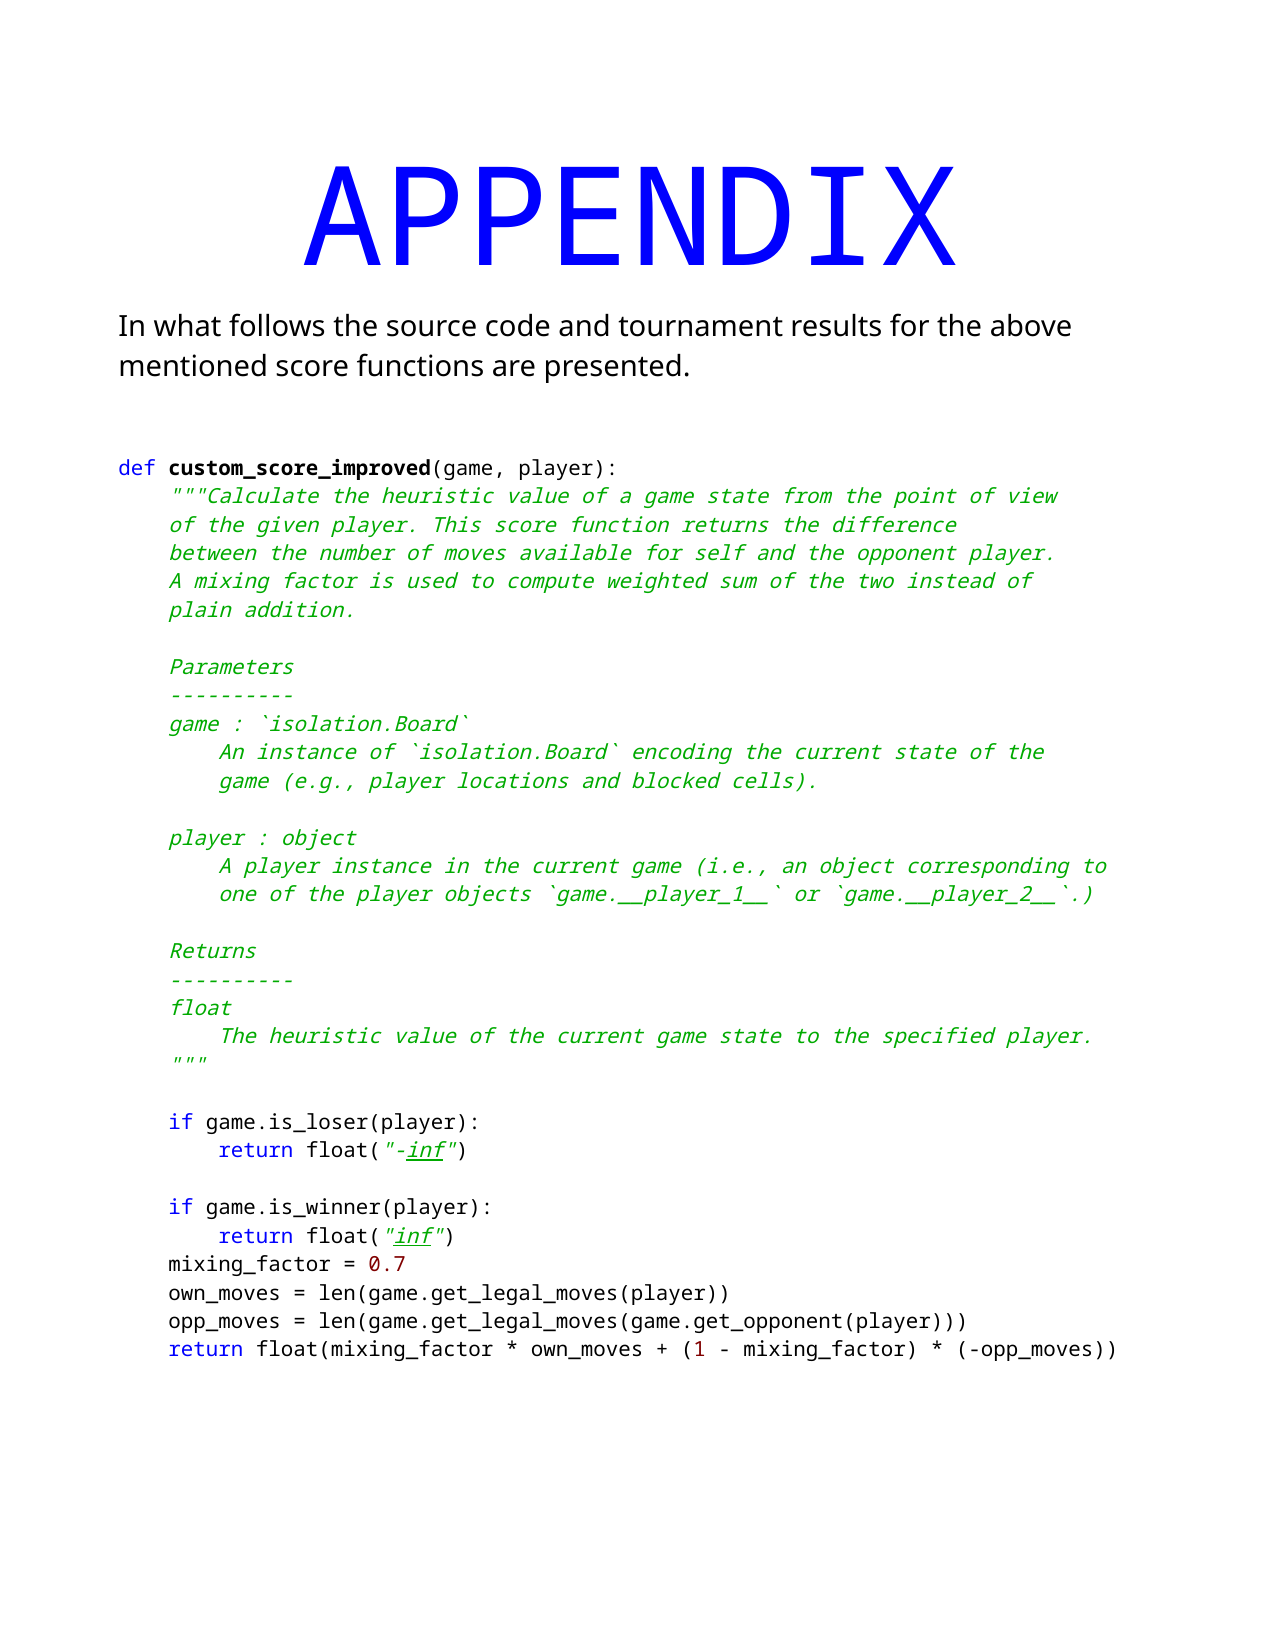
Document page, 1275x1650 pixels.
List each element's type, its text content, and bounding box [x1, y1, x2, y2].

text opp_moves = len(game.get_legal_moves(game.get_opponent(player))) [118, 1306, 1157, 1334]
text In what follows the source code and tournament results for the above mentioned score functions are presented. [118, 305, 1157, 385]
text """Calculate the heuristic value of a game state from the point of view [118, 481, 1157, 510]
text A mixing factor is used to compute weighted sum of the two instead of [118, 567, 1157, 595]
text ---------- [118, 965, 1157, 993]
text own_moves = len(game.get_legal_moves(player)) [118, 1278, 1157, 1306]
text def custom_score_improved(game, player): [118, 453, 1157, 481]
text ---------- [118, 680, 1157, 709]
text An instance of `isolation.Board` encoding the current state of the [118, 737, 1157, 766]
text if game.is_loser(player): [118, 1107, 1157, 1135]
text between the number of moves available for self and the opponent player. [118, 538, 1157, 567]
text mixing_factor = 0.7 [118, 1249, 1157, 1278]
text Parameters [118, 652, 1157, 680]
text if game.is_winner(player): [118, 1192, 1157, 1221]
text return float("-inf") [118, 1135, 1157, 1164]
text player : object [118, 823, 1157, 851]
text return float("inf") [118, 1221, 1157, 1249]
text float [118, 993, 1157, 1022]
text return float(mixing_factor * own_moves + (1 - mixing_factor) * (-opp_moves)) [118, 1334, 1157, 1363]
text A player instance in the current game (i.e., an object corresponding to [118, 851, 1157, 879]
text plain addition. [118, 595, 1157, 623]
text Returns [118, 936, 1157, 965]
text APPENDIX [118, 118, 1157, 305]
text one of the player objects `game.__player_1__` or `game.__player_2__`.) [118, 879, 1157, 908]
text game : `isolation.Board` [118, 709, 1157, 737]
text """ [118, 1050, 1157, 1078]
text The heuristic value of the current game state to the specified player. [118, 1022, 1157, 1050]
text of the given player. This score function returns the difference [118, 510, 1157, 538]
text game (e.g., player locations and blocked cells). [118, 766, 1157, 794]
